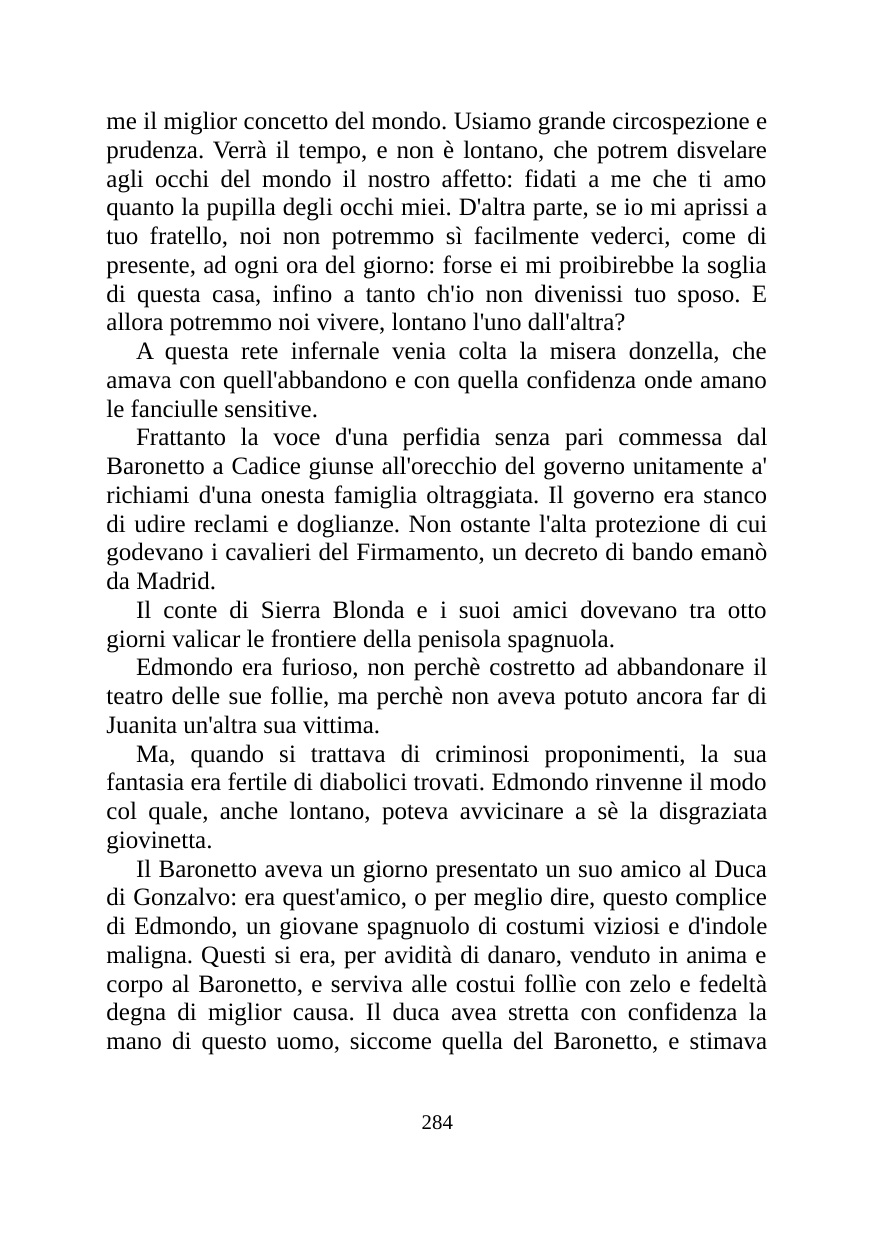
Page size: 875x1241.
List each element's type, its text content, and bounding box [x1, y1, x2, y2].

text Frattanto la voce d'una perfidia senza pari commessa dal Baronetto a Cadice giunse all'orecchio del governo unitamente a' richiami d'una onesta famiglia oltraggiata. Il governo era stanco di udire reclami e doglianze. Non ostante l'alta protezione di cui godevano i cavalieri del Firmamento, un decreto di bando emanò da Madrid. [106, 422, 768, 595]
text Il Baronetto aveva un giorno presentato un suo amico al Duca di Gonzalvo: era quest'amico, o per meglio dire, questo complice di Edmondo, un giovane spagnuolo di costumi viziosi e d'indole maligna. Questi si era, per avidità di danaro, venduto in anima e corpo al Baronetto, e serviva alle costui follìe con zelo e fedeltà degna di miglior causa. Il duca avea stretta con confidenza la mano di questo uomo, siccome quella del Baronetto, e stimava [106, 854, 768, 1055]
text A questa rete infernale venia colta la misera donzella, che amava con quell'abbandono e con quella confidenza onde amano le fanciulle sensitive. [106, 336, 768, 422]
text me il miglior concetto del mondo. Usiamo grande circospezione e prudenza. Verrà il tempo, e non è lontano, che potrem disvelare agli occhi del mondo il nostro affetto: fidati a me che ti amo quanto la pupilla degli occhi miei. D'altra parte, se io mi aprissi a tuo fratello, noi non potremmo sì facilmente vederci, come di presente, ad ogni ora del giorno: forse ei mi proibirebbe la soglia di questa casa, infino a tanto ch'io non divenissi tuo sposo. E allora potremmo noi vivere, lontano l'uno dall'altra? [106, 106, 768, 336]
text Il conte di Sierra Blonda e i suoi amici dovevano tra otto giorni valicar le frontiere della penisola spagnuola. [106, 595, 768, 652]
text Ma, quando si trattava di criminosi proponimenti, la sua fantasia era fertile di diabolici trovati. Edmondo rinvenne il modo col quale, anche lontano, poteva avvicinare a sè la disgraziata giovinetta. [106, 739, 768, 854]
text Edmondo era furioso, non perchè costretto ad abbandonare il teatro delle sue follie, ma perchè non aveva potuto ancora far di Juanita un'altra sua vittima. [106, 652, 768, 739]
